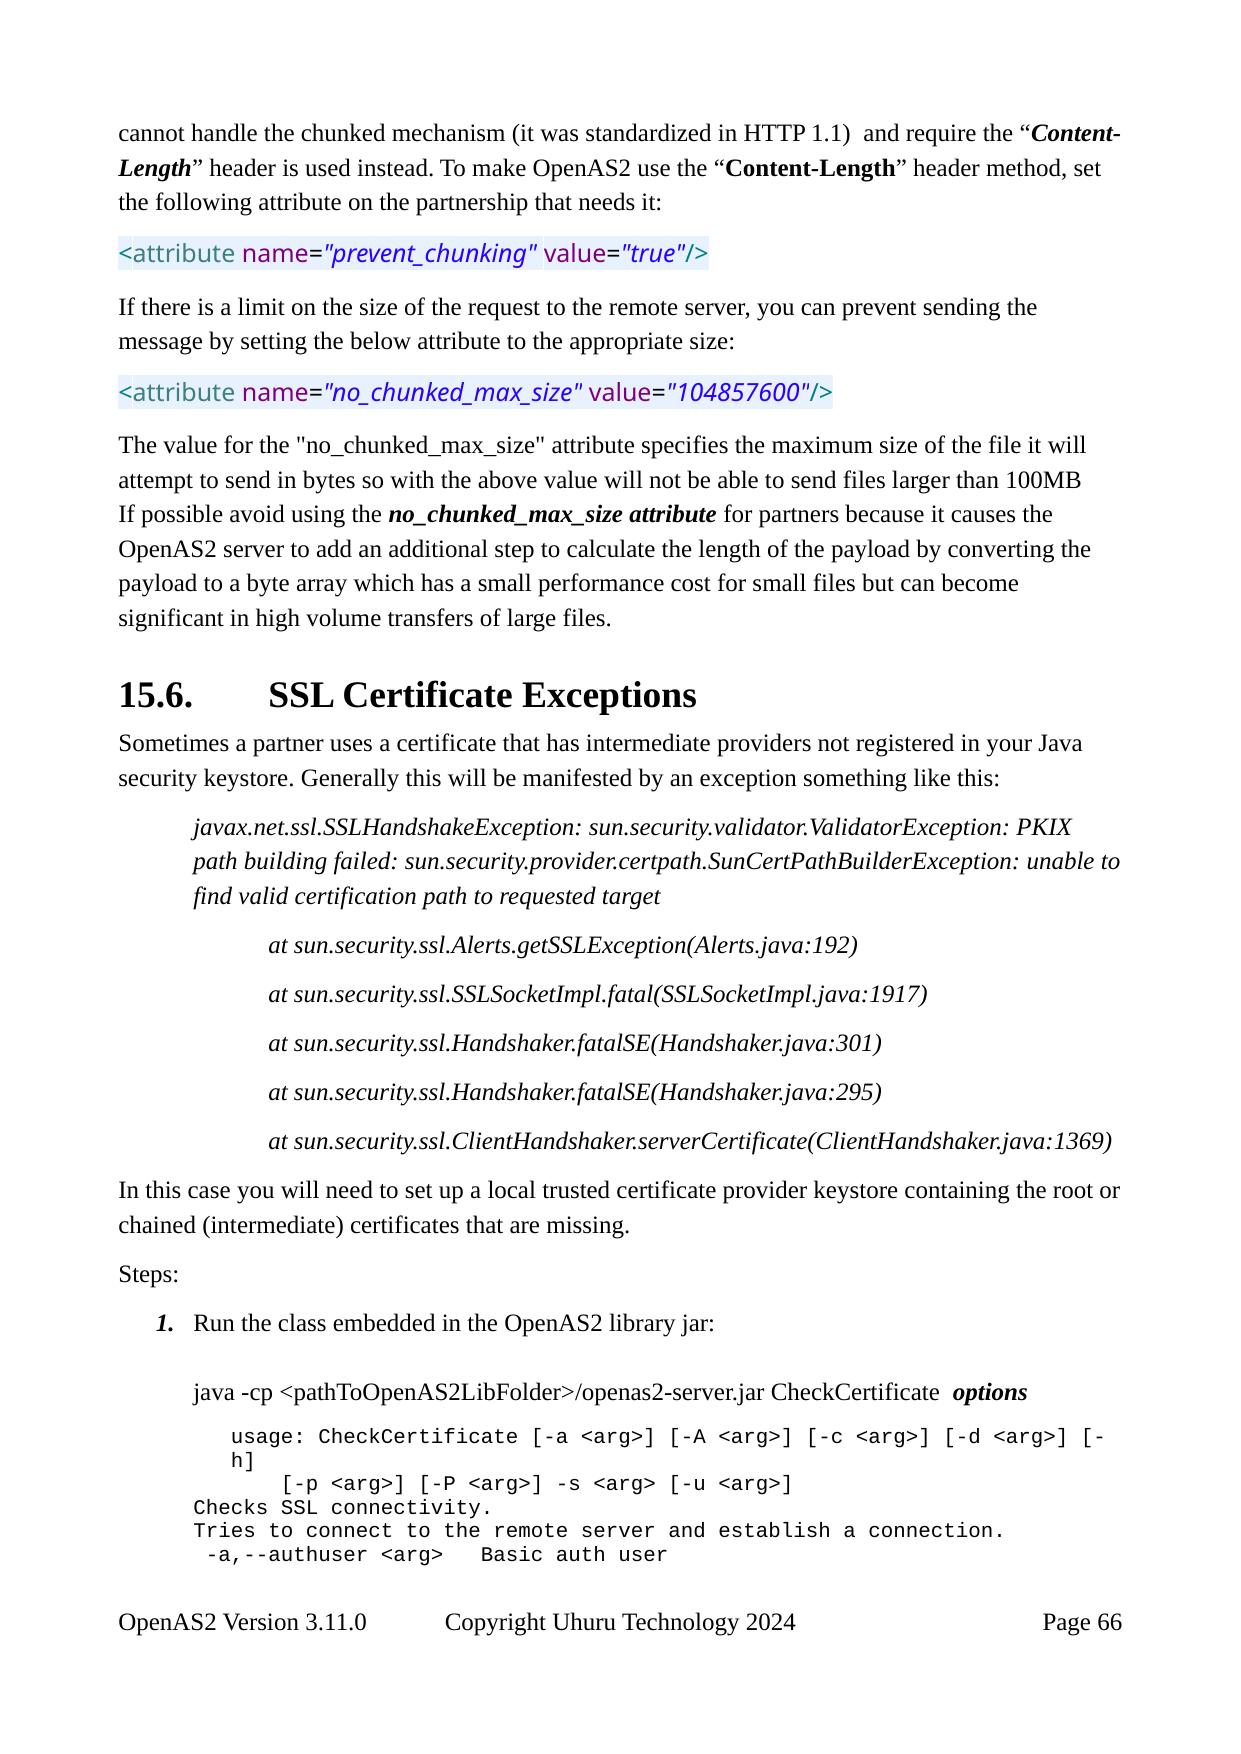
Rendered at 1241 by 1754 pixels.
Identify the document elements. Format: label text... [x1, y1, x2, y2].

text Tries to connect to the remote server and establish a connection. [193, 1521, 1122, 1544]
text Steps: [118, 1259, 1122, 1288]
text at sun.security.ssl.Alerts.getSSLException(Alerts.java:192) [193, 930, 1122, 959]
list Run the class embedded in the OpenAS2 library jar: java -cp <pathToOpenAS2LibFolder>/openas2-server.jar CheckCertificate options [156, 1308, 1122, 1406]
text <attribute name="prevent_chunking" value="true"/> [118, 236, 1122, 270]
subtitle SSL Certificate Exceptions [118, 673, 1122, 716]
text -a,--authuser <arg> Basic auth user [193, 1544, 1122, 1568]
text at sun.security.ssl.SSLSocketImpl.fatal(SSLSocketImpl.java:1917) [193, 979, 1122, 1008]
text <attribute name="no_chunked_max_size" value="104857600"/> [118, 375, 1122, 409]
text at sun.security.ssl.ClientHandshaker.serverCertificate(ClientHandshaker.java:1369) [193, 1126, 1122, 1155]
text at sun.security.ssl.Handshaker.fatalSE(Handshaker.java:301) [193, 1028, 1122, 1057]
text javax.net.ssl.SSLHandshakeException: sun.security.validator.ValidatorException: PKIX path building failed: sun.security.provider.certpath.SunCertPathBuilderException: unable to find valid certification path to requested target [193, 812, 1122, 910]
text [-p <arg>] [-P <arg>] -s <arg> [-u <arg>] [193, 1473, 1122, 1497]
text at sun.security.ssl.Handshaker.fatalSE(Handshaker.java:295) [193, 1077, 1122, 1106]
text If there is a limit on the size of the request to the remote server, you can prevent sending the message by setting the below attribute to the appropriate size: [118, 292, 1122, 355]
text The value for the "no_chunked_max_size" attribute specifies the maximum size of the file it will attempt to send in bytes so with the above value will not be able to send files larger than 100MB If possible avoid using the no_chunked_max_size attribute for partners because it causes the OpenAS2 server to add an additional step to calculate the length of the payload by converting the payload to a byte array which has a small performance cost for small files but can become significant in high volume transfers of large files. [118, 431, 1122, 632]
text cannot handle the chunked mechanism (it was standardized in HTTP 1.1) and require the “Content-Length” header is used instead. To make OpenAS2 use the “Content-Length” header method, set the following attribute on the partnership that needs it: [118, 118, 1122, 216]
text Sometimes a partner uses a certificate that has intermediate providers not registered in your Java security keystore. Generally this will be manifested by an exception something like this: [118, 728, 1122, 792]
text Checks SSL connectivity. [193, 1497, 1122, 1521]
text In this case you will need to set up a local trusted certificate provider keystore containing the root or chained (intermediate) certificates that are missing. [118, 1175, 1122, 1238]
list usage: CheckCertificate [-a <arg>] [-A <arg>] [-c <arg>] [-d <arg>] [-h] [193, 1426, 1122, 1473]
